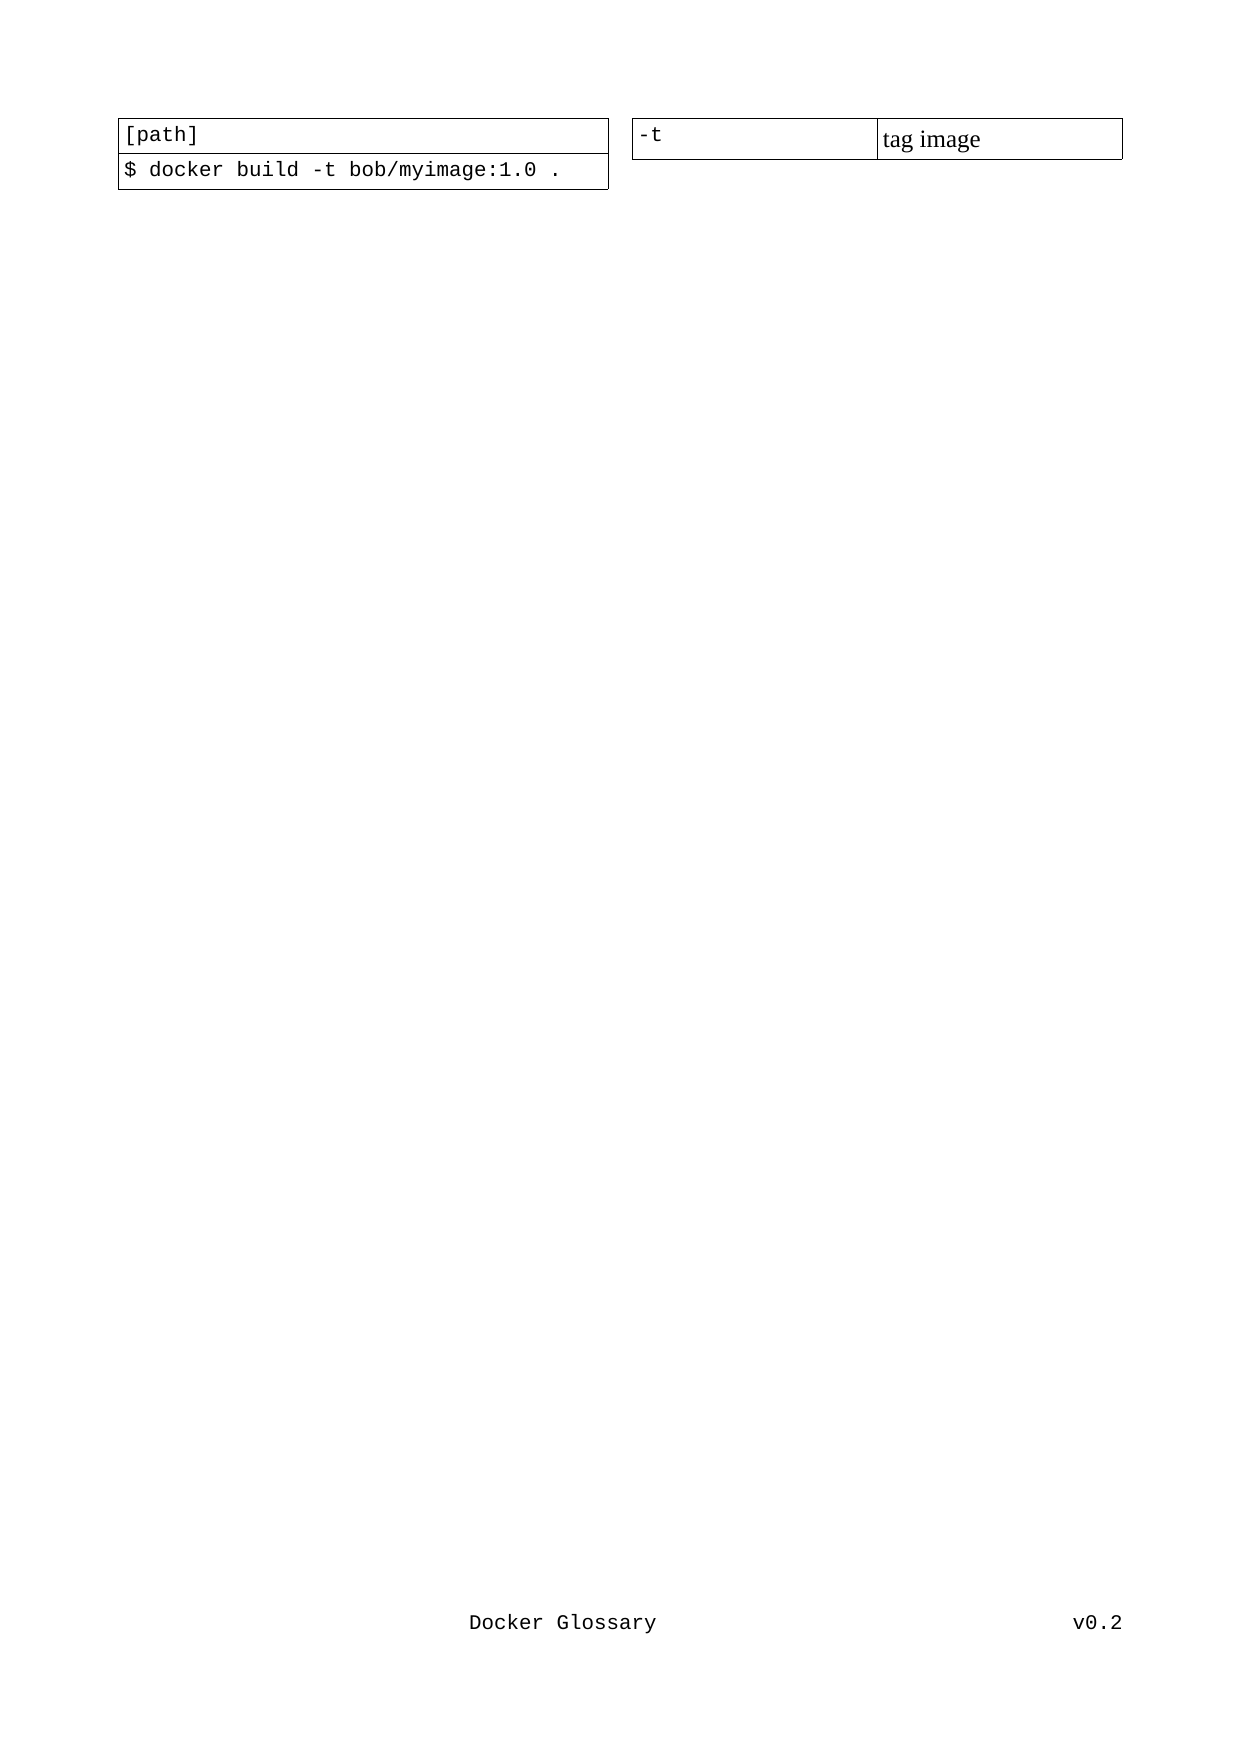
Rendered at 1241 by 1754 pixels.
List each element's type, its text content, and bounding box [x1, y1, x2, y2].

table_cell [path] [119, 119, 608, 153]
table_cell $ docker build -t bob/myimage:1.0 . [119, 154, 608, 188]
table_cell tag image [878, 119, 1122, 158]
table_cell -t [633, 119, 877, 158]
